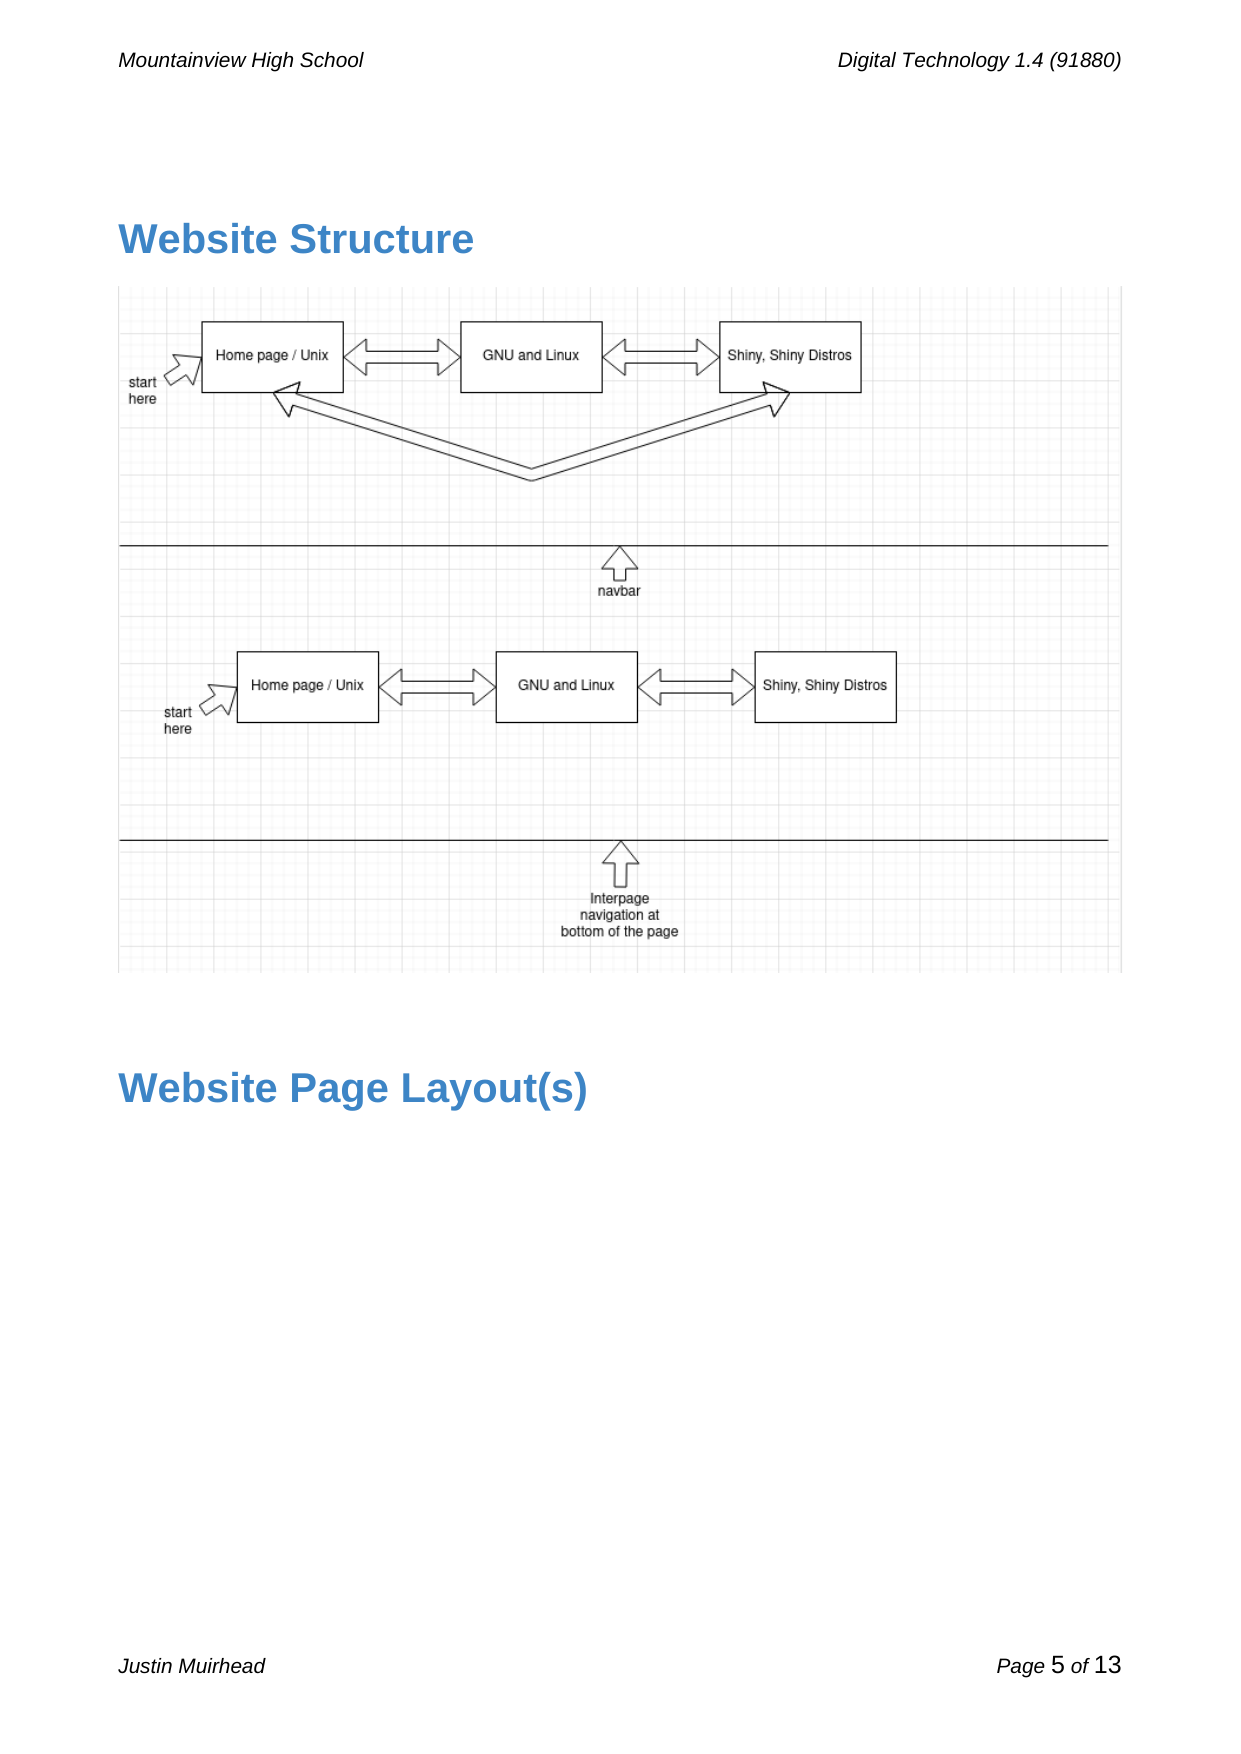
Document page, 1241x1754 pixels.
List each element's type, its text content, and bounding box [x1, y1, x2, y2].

subtitle Website Page Layout(s) [118, 1063, 1122, 1111]
subtitle Website Structure [118, 214, 1122, 262]
picture [118, 286, 1123, 973]
